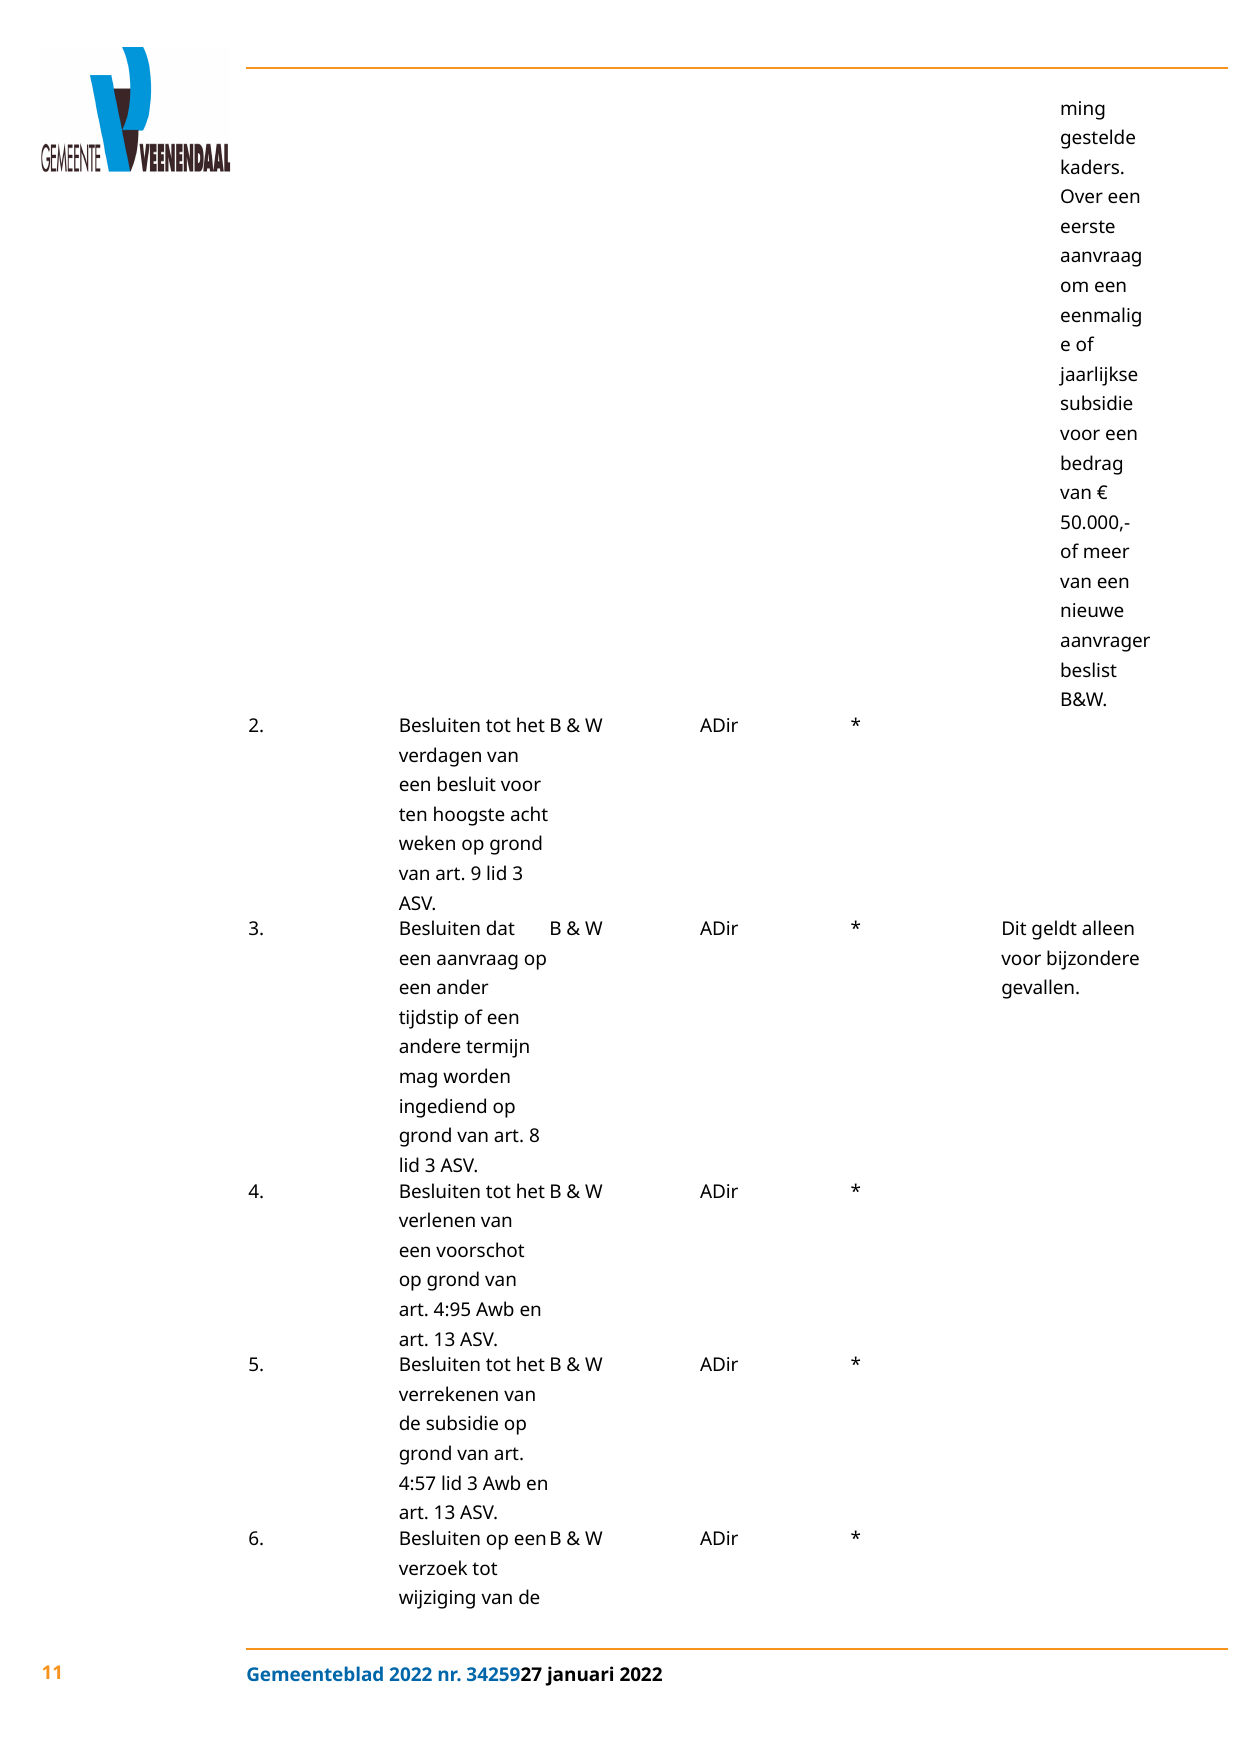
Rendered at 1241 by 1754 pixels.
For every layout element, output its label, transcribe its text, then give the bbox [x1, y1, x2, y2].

table_cell [1001, 712, 1152, 915]
table_cell 6. [248, 1525, 398, 1610]
table_cell Besluiten tot het verdagen van een besluit voor ten hoogste acht weken op grond van art. 9 lid 3 ASV. [399, 712, 549, 915]
table_cell B & W [549, 1178, 700, 1351]
table_cell [1001, 1525, 1152, 1610]
table_cell [549, 95, 700, 712]
table_cell ADir [700, 1525, 850, 1610]
table_cell B & W [549, 1351, 700, 1525]
table_cell ADir [700, 1351, 850, 1525]
table_cell * [850, 915, 1001, 1178]
table_cell [1001, 1351, 1152, 1525]
table_cell 5. [248, 1351, 398, 1525]
table_cell * [850, 1178, 1001, 1351]
picture [123, 47, 231, 172]
table_cell B & W [549, 712, 700, 915]
table_cell [248, 95, 398, 712]
table_cell ming gestelde kaders. Over een eerste aanvraag om een eenmalige of jaarlijkse subsidie voor een bedrag van € 50.000,- of meer van een nieuwe aanvrager beslist B&W. [1001, 95, 1152, 712]
table_cell [700, 95, 850, 712]
table_cell B & W [549, 1525, 700, 1610]
table_cell * [850, 712, 1001, 915]
table_cell [1001, 1178, 1152, 1351]
table_cell 4. [248, 1178, 398, 1351]
table_cell * [850, 1351, 1001, 1525]
table_cell Besluiten dat een aanvraag op een ander tijdstip of een andere termijn mag worden ingediend op grond van art. 8 lid 3 ASV. [399, 915, 549, 1178]
table_cell * [850, 1525, 1001, 1610]
table_cell Besluiten tot het verrekenen van de subsidie op grond van art. 4:57 lid 3 Awb en art. 13 ASV. [399, 1351, 549, 1525]
table_cell ADir [700, 915, 850, 1178]
table_cell B & W [549, 915, 700, 1178]
table_cell 2. [248, 712, 398, 915]
picture [41, 47, 130, 172]
table_cell ADir [700, 1178, 850, 1351]
table_cell [399, 95, 549, 712]
table_cell Besluiten tot het verlenen van een voorschot op grond van art. 4:95 Awb en art. 13 ASV. [399, 1178, 549, 1351]
table_cell Besluiten op een verzoek tot wijziging van de [399, 1525, 549, 1610]
table_cell Dit geldt alleen voor bijzondere gevallen. [1001, 915, 1152, 1178]
table_cell [850, 95, 1001, 712]
table_cell ADir [700, 712, 850, 915]
table_cell 3. [248, 915, 398, 1178]
